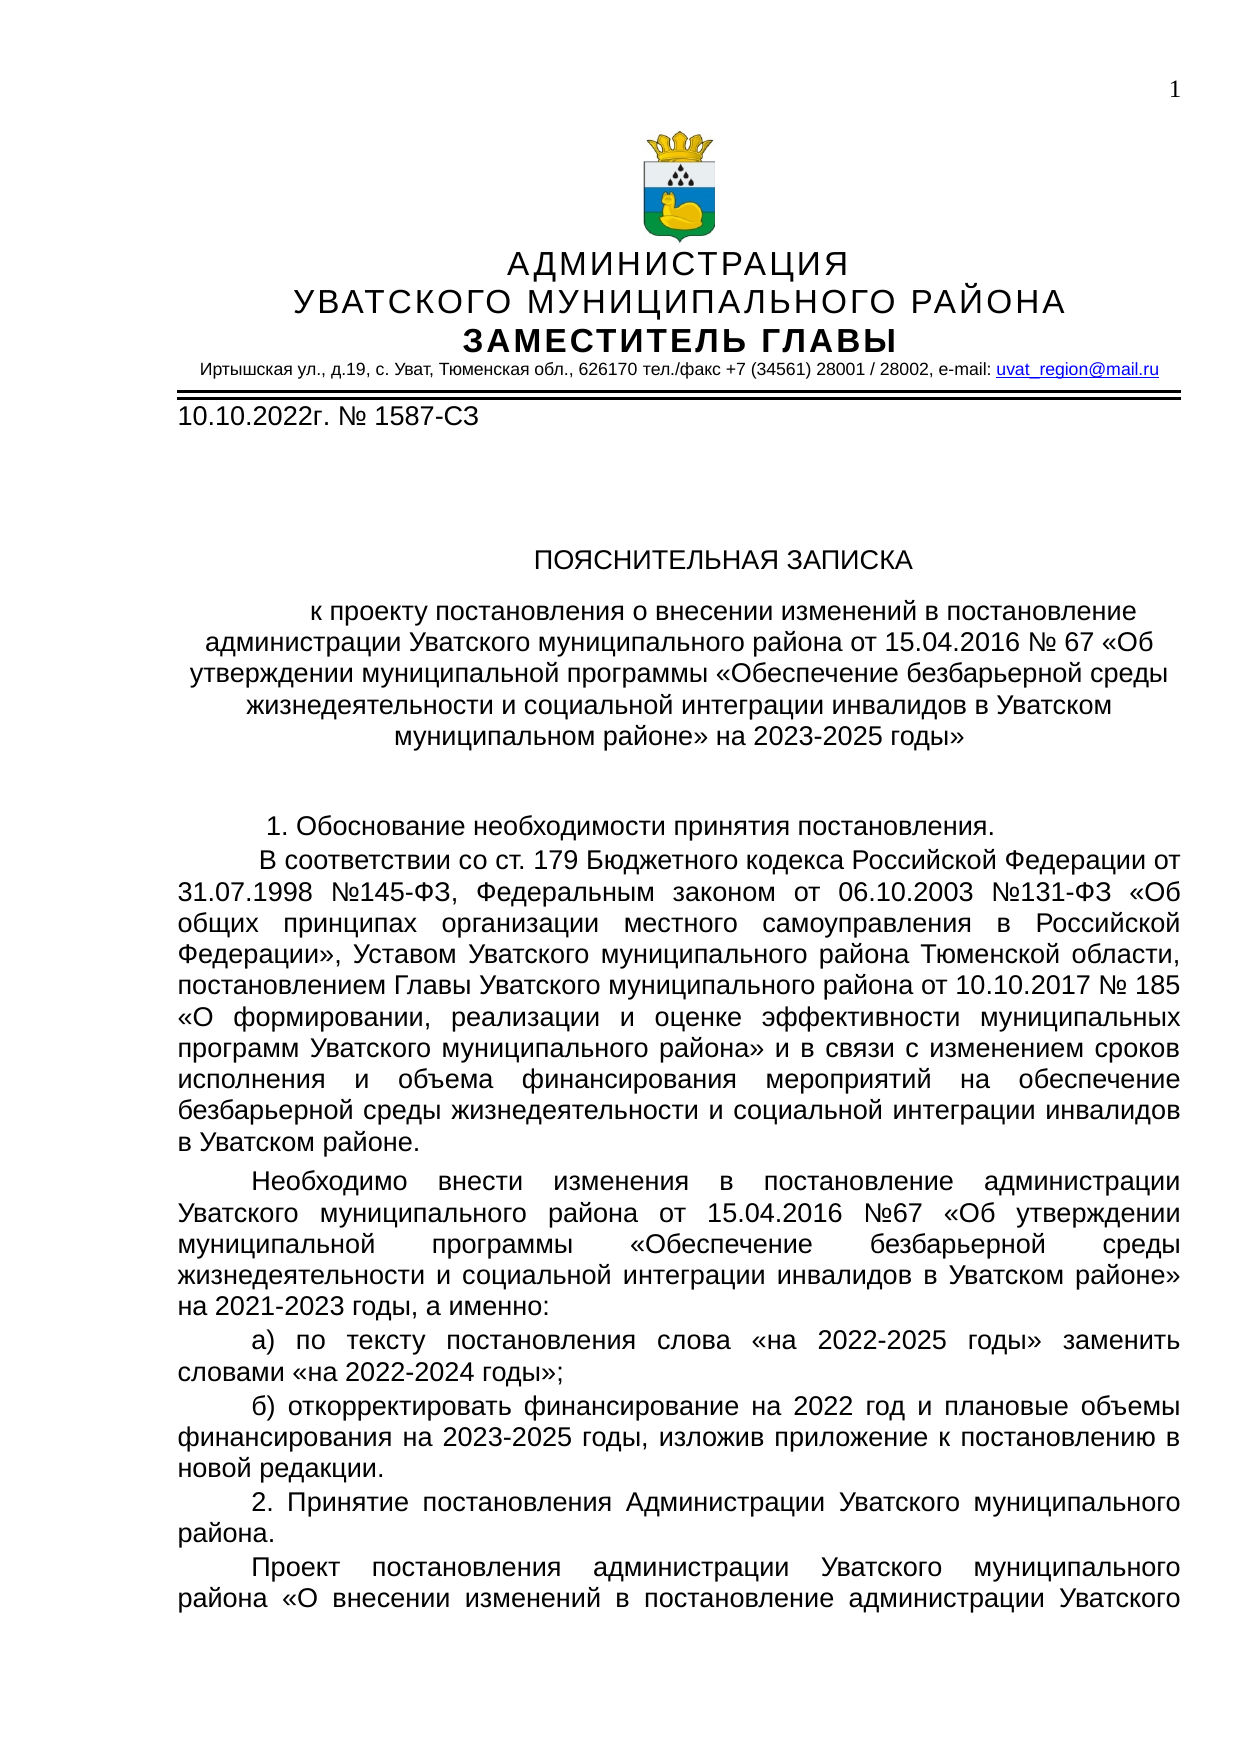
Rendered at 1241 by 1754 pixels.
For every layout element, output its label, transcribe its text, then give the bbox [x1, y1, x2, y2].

picture [704, 194, 715, 209]
text б) откорректировать финансирование на 2022 год и плановые объемы финансирования на 2023-2025 годы, изложив приложение к постановлению в новой редакции. [177, 1389, 1181, 1483]
text ПОЯСНИТЕЛЬНАЯ ЗАПИСКА [177, 544, 1181, 576]
text Иртышская ул., д.19, с. Уват, Тюменская обл., 626170 тел./факс +7 (34561) 28001 / 28002, e-mail: uvat_region@mail.ru [177, 359, 1181, 390]
table_header [727, 400, 1192, 488]
text Необходимо внести изменения в постановление администрации Уватского муниципального района от 15.04.2016 №67 «Об утверждении муниципальной программы «Обеспечение безбарьерной среды жизнедеятельности и социальной интеграции инвалидов в Уватском районе» на 2021-2023 годы, а именно: [177, 1165, 1181, 1322]
text Проект постановления администрации Уватского муниципального района «О внесении изменений в постановление администрации Уватского [177, 1551, 1181, 1614]
text [177, 393, 1181, 397]
text Администрация Уватского муниципального района [177, 244, 1181, 321]
text ЗАМЕСТИТЕЛЬ ГЛАВЫ [177, 321, 1181, 359]
text к проекту постановления о внесении изменений в постановление администрации Уватского муниципального района от 15.04.2016 № 67 «Об утверждении муниципальной программы «Обеспечение безбарьерной среды жизнедеятельности и социальной интеграции инвалидов в Уватском муниципальном районе» на 2023-2025 годы» [177, 595, 1181, 751]
text 2. Принятие постановления Администрации Уватского муниципального района. [177, 1486, 1181, 1548]
text 1. Обоснование необходимости принятия постановления. [177, 810, 1181, 842]
text В соответствии со ст. 179 Бюджетного кодекса Российской Федерации от 31.07.1998 №145-ФЗ, Федеральным законом от 06.10.2003 №131-ФЗ «Об общих принципах организации местного самоуправления в Российской Федерации», Уставом Уватского муниципального района Тюменской области, постановлением Главы Уватского муниципального района от 10.10.2017 № 185 «О формировании, реализации и оценке эффективности муниципальных программ Уватского муниципального района» и в связи с изменением сроков исполнения и объема финансирования мероприятий на обеспечение безбарьерной среды жизнедеятельности и социальной интеграции инвалидов в Уватском районе. [177, 844, 1181, 1157]
picture [643, 131, 715, 244]
text а) по тексту постановления слова «на 2022-2025 годы» заменить словами «на 2022-2024 годы»; [177, 1324, 1181, 1387]
table_header 10.10.2022г. № 1587-СЗ [166, 400, 727, 488]
